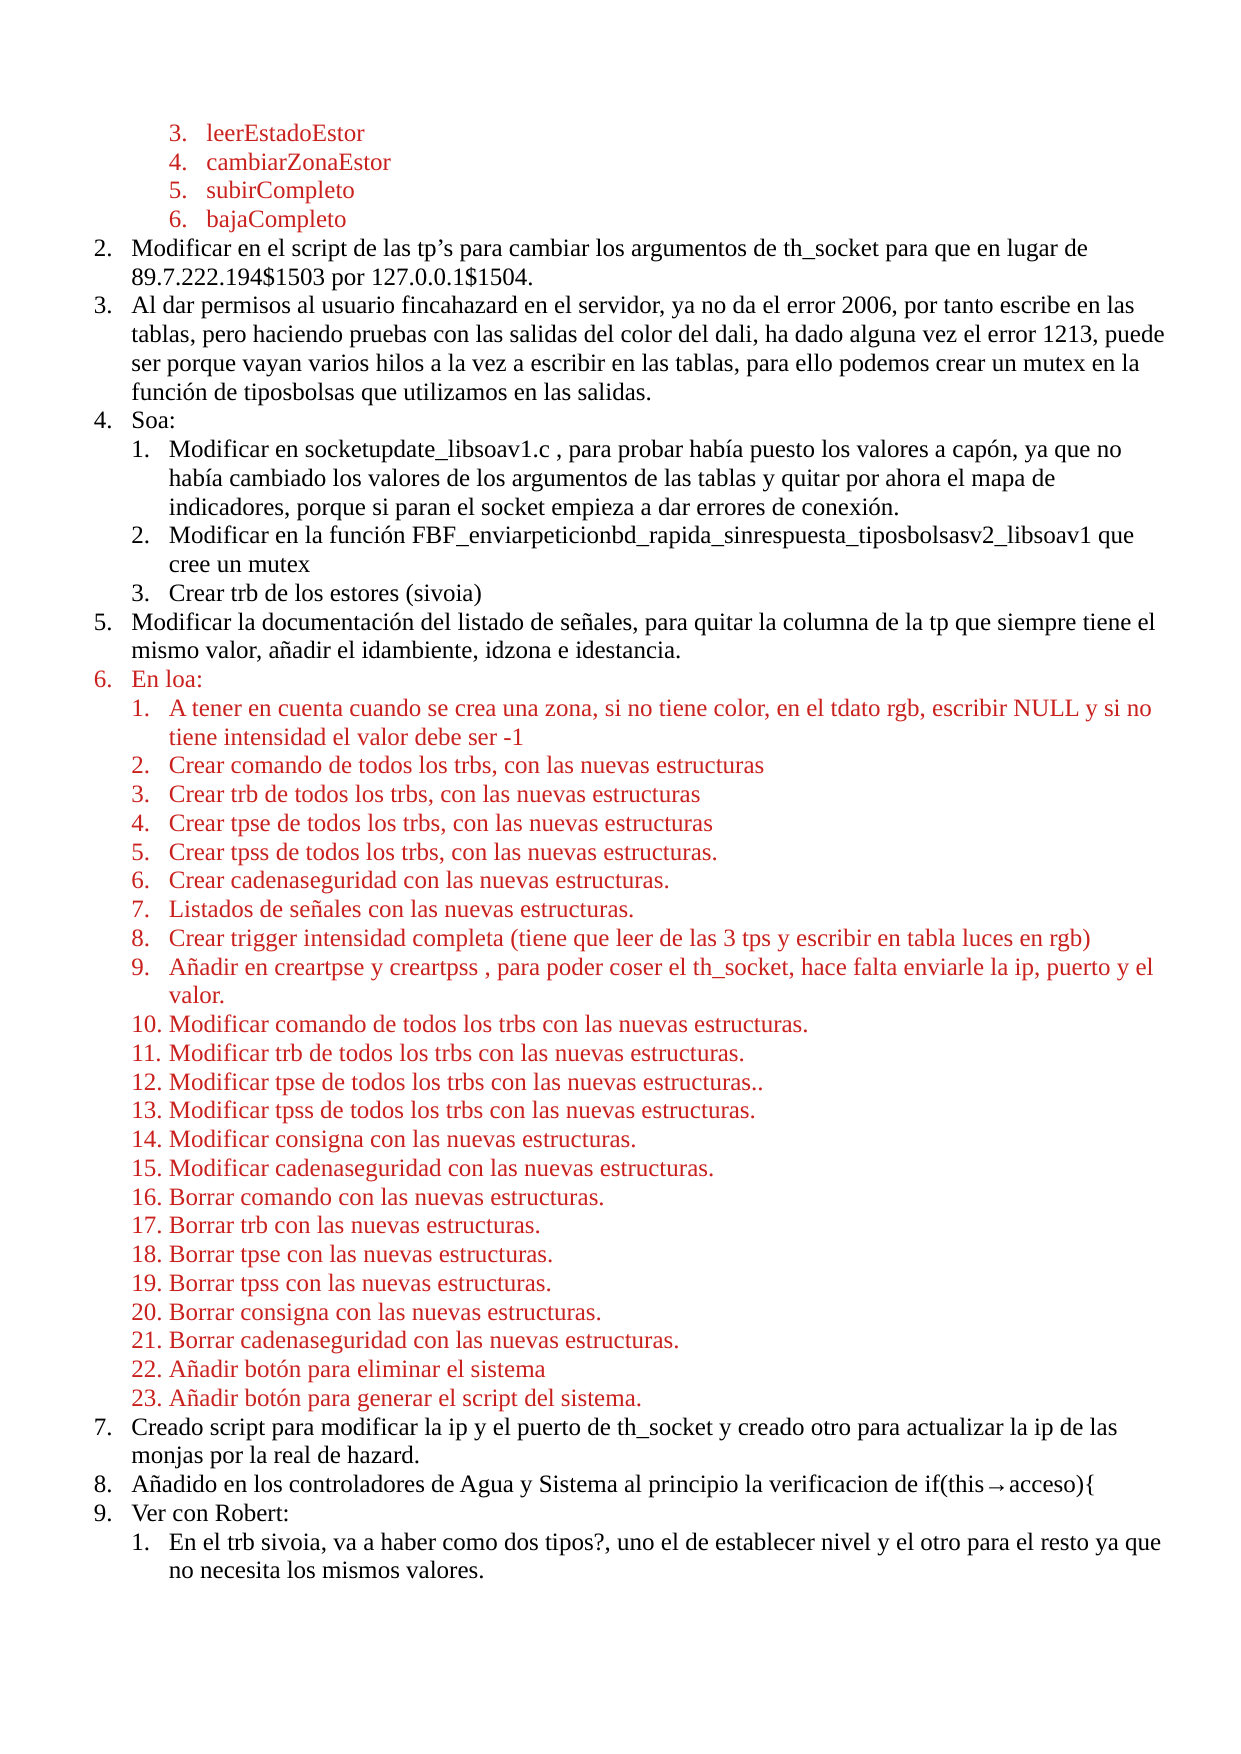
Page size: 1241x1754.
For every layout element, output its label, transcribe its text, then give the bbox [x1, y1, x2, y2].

list Modificar en la función FBF_enviarpeticionbd_rapida_sinrespuesta_tiposbolsasv2_libsoav1 que cree un mutex [131, 521, 1167, 578]
list Borrar cadenaseguridad con las nuevas estructuras. [131, 1326, 1167, 1354]
list Modificar en socketupdate_libsoav1.c , para probar había puesto los valores a capón, ya que no había cambiado los valores de los argumentos de las tablas y quitar por ahora el mapa de indicadores, porque si paran el socket empieza a dar errores de conexión. [131, 434, 1167, 521]
list Crear comando de todos los trbs, con las nuevas estructuras [131, 751, 1167, 779]
list Ver con Robert: [94, 1498, 1167, 1527]
list Modificar trb de todos los trbs con las nuevas estructuras. [131, 1038, 1167, 1067]
list Modificar tpse de todos los trbs con las nuevas estructuras.. [131, 1067, 1167, 1096]
list Modificar tpss de todos los trbs con las nuevas estructuras. [131, 1096, 1167, 1124]
list subirCompleto [169, 176, 1167, 204]
list En el trb sivoia, va a haber como dos tipos?, uno el de establecer nivel y el otro para el resto ya que no necesita los mismos valores. [131, 1527, 1167, 1584]
list Crear trigger intensidad completa (tiene que leer de las 3 tps y escribir en tabla luces en rgb) [131, 923, 1167, 952]
list Soa: [94, 406, 1167, 434]
list cambiarZonaEstor [169, 147, 1167, 176]
list Añadir en creartpse y creartpss , para poder coser el th_socket, hace falta enviarle la ip, puerto y el valor. [131, 952, 1167, 1009]
list Crear tpss de todos los trbs, con las nuevas estructuras. [131, 837, 1167, 866]
list Crear tpse de todos los trbs, con las nuevas estructuras [131, 808, 1167, 837]
list Listados de señales con las nuevas estructuras. [131, 894, 1167, 923]
list Modificar la documentación del listado de señales, para quitar la columna de la tp que siempre tiene el mismo valor, añadir el idambiente, idzona e idestancia. [94, 607, 1167, 664]
list Borrar tpse con las nuevas estructuras. [131, 1239, 1167, 1268]
list Al dar permisos al usuario fincahazard en el servidor, ya no da el error 2006, por tanto escribe en las tablas, pero haciendo pruebas con las salidas del color del dali, ha dado alguna vez el error 1213, puede ser porque vayan varios hilos a la vez a escribir en las tablas, para ello podemos crear un mutex en la función de tiposbolsas que utilizamos en las salidas. [94, 291, 1167, 406]
list Borrar consigna con las nuevas estructuras. [131, 1297, 1167, 1326]
list Borrar trb con las nuevas estructuras. [131, 1211, 1167, 1239]
list Modificar comando de todos los trbs con las nuevas estructuras. [131, 1009, 1167, 1038]
list Añadido en los controladores de Agua y Sistema al principio la verificacion de if(this→acceso){ [94, 1469, 1167, 1498]
list Creado script para modificar la ip y el puerto de th_socket y creado otro para actualizar la ip de las monjas por la real de hazard. [94, 1412, 1167, 1469]
list Crear cadenaseguridad con las nuevas estructuras. [131, 866, 1167, 894]
list leerEstadoEstor [169, 118, 1167, 147]
list A tener en cuenta cuando se crea una zona, si no tiene color, en el tdato rgb, escribir NULL y si no tiene intensidad el valor debe ser -1 [131, 693, 1167, 751]
list En loa: [94, 664, 1167, 693]
list Añadir botón para generar el script del sistema. [131, 1383, 1167, 1412]
list Modificar consigna con las nuevas estructuras. [131, 1124, 1167, 1153]
list Añadir botón para eliminar el sistema [131, 1354, 1167, 1383]
list bajaCompleto [169, 204, 1167, 233]
list Borrar tpss con las nuevas estructuras. [131, 1268, 1167, 1297]
list Borrar comando con las nuevas estructuras. [131, 1182, 1167, 1211]
list Modificar en el script de las tp’s para cambiar los argumentos de th_socket para que en lugar de 89.7.222.194$1503 por 127.0.0.1$1504. [94, 233, 1167, 291]
list Crear trb de los estores (sivoia) [131, 578, 1167, 607]
list Modificar cadenaseguridad con las nuevas estructuras. [131, 1153, 1167, 1182]
list Crear trb de todos los trbs, con las nuevas estructuras [131, 779, 1167, 808]
